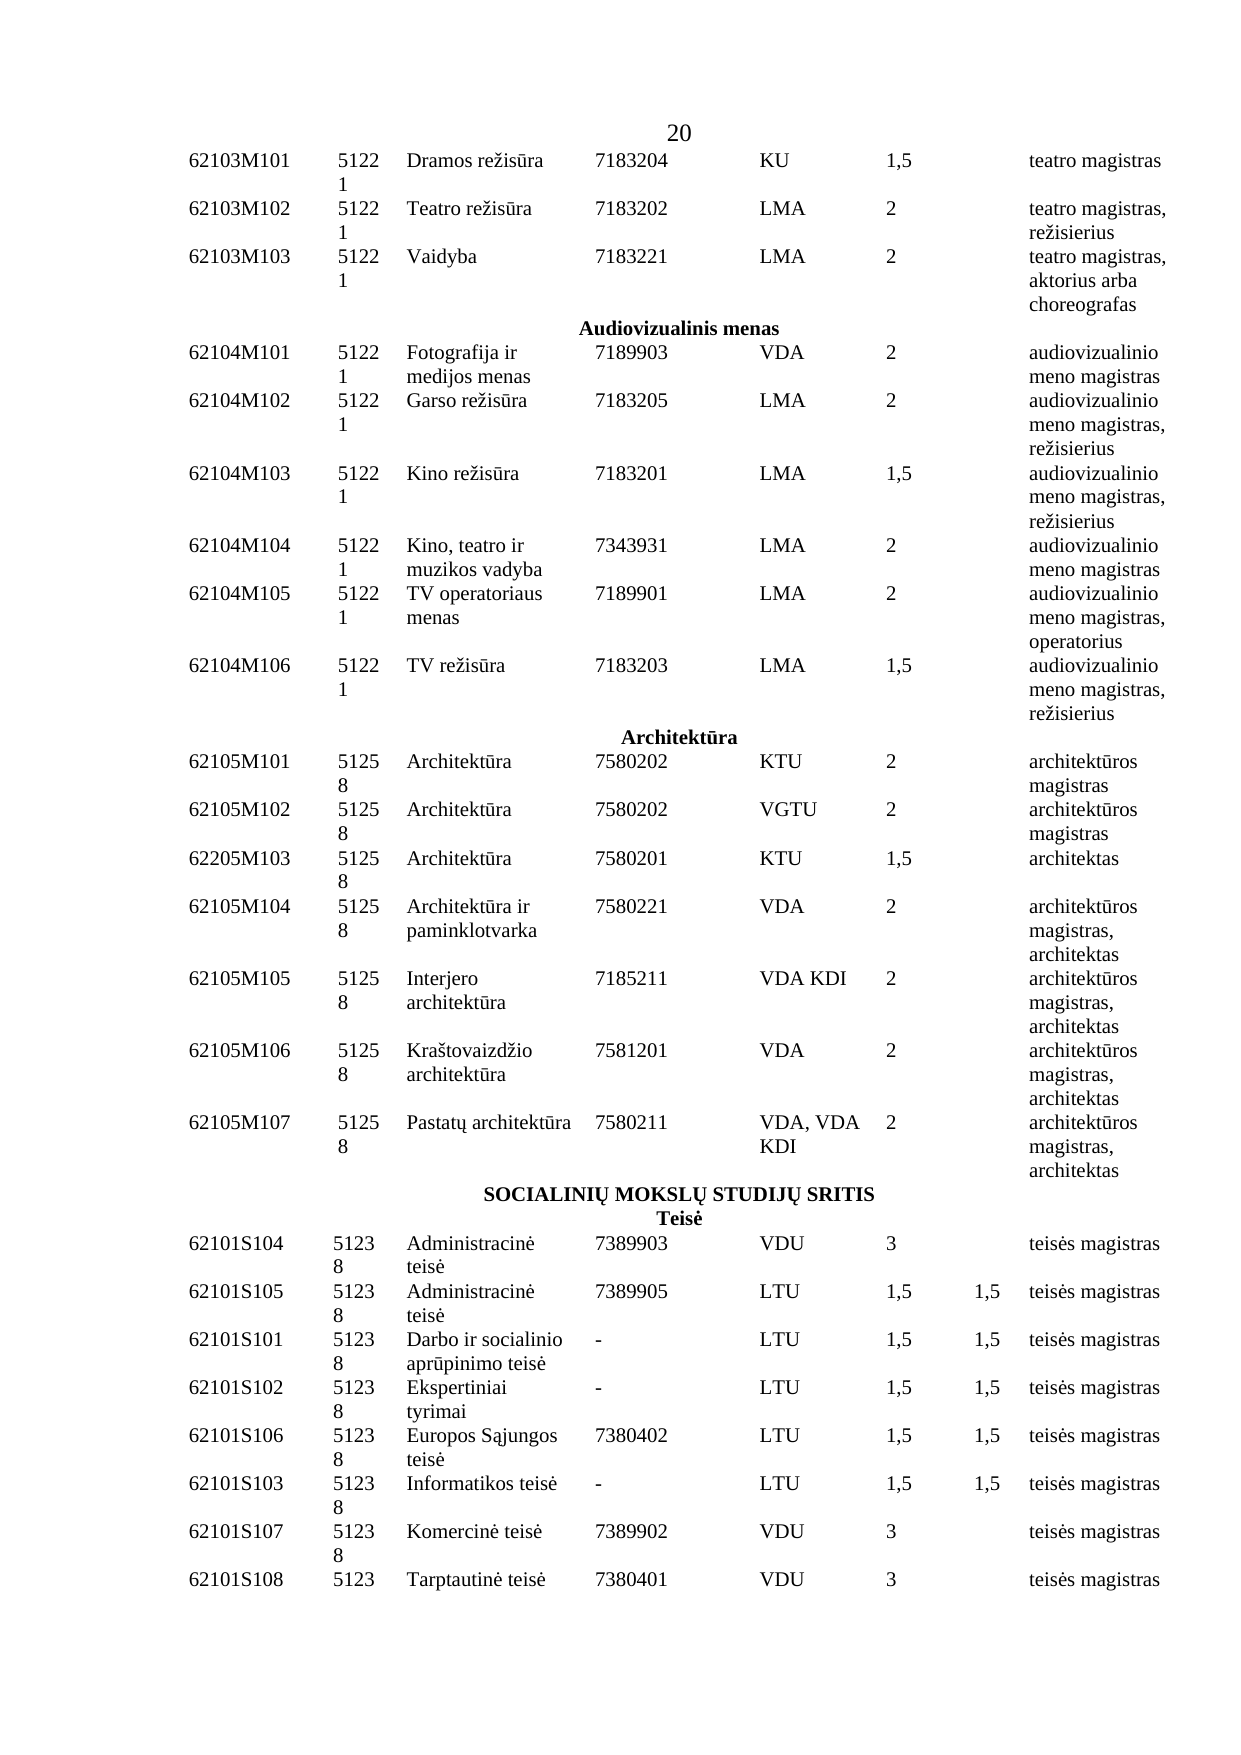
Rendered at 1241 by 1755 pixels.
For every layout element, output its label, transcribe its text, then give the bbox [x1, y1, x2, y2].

table_cell 62105M106 [177, 1038, 326, 1110]
table_cell 3 [875, 1519, 927, 1567]
table_cell Garso režisūra [395, 388, 583, 460]
table_cell teisės magistras [1018, 1471, 1181, 1519]
table_cell 62104M103 [177, 460, 326, 533]
table_cell 62105M104 [177, 894, 326, 966]
table_cell TV operatoriaus menas [395, 581, 583, 653]
table_cell 2 [875, 966, 927, 1038]
table_cell 3 [875, 1567, 927, 1591]
table_cell [927, 749, 963, 797]
table_cell [927, 1471, 963, 1519]
table_cell [963, 653, 1018, 725]
table_cell Architektūra [395, 797, 583, 845]
table_cell [963, 460, 1018, 533]
table_cell 1,5 [963, 1471, 1018, 1519]
table_cell 62104M104 [177, 533, 326, 581]
table_cell LTU [748, 1423, 874, 1471]
table_cell architektūros magistras [1018, 797, 1181, 845]
table_cell 62101S101 [177, 1327, 322, 1375]
table_cell [963, 388, 1018, 460]
table_cell architektūros magistras, architektas [1018, 894, 1181, 966]
table_cell 3 [875, 1230, 927, 1278]
table_cell 7389905 [584, 1279, 748, 1327]
table_cell Architektūra ir paminklotvarka [395, 894, 583, 966]
table_cell 62104M105 [177, 581, 326, 653]
table_cell teisės magistras [1018, 1279, 1181, 1327]
table_cell Audiovizualinis menas [177, 316, 1181, 340]
table_cell Informatikos teisė [395, 1471, 583, 1519]
table_cell [963, 340, 1018, 388]
table_cell LMA [748, 196, 874, 244]
table_cell 2 [875, 244, 927, 316]
table_cell 7343931 [584, 533, 748, 581]
table_cell 62101S105 [177, 1279, 322, 1327]
table_cell 2 [875, 1110, 927, 1182]
table_cell VDU [748, 1519, 874, 1567]
table_cell 7183203 [584, 653, 748, 725]
table_cell 1,5 [875, 1471, 927, 1519]
table_cell 7580201 [584, 845, 748, 893]
table_cell teisės magistras [1018, 1519, 1181, 1567]
table_cell [927, 1375, 963, 1423]
table_cell LMA [748, 581, 874, 653]
table_cell 62104M106 [177, 653, 326, 725]
table_cell teisės magistras [1018, 1375, 1181, 1423]
table_cell 7580211 [584, 1110, 748, 1182]
table_cell 51221 [326, 388, 395, 460]
table_cell VDA [748, 340, 874, 388]
table_cell 51221 [326, 244, 395, 316]
table_cell architektūros magistras, architektas [1018, 1038, 1181, 1110]
table_cell 62101S102 [177, 1375, 322, 1423]
table_cell teisės magistras [1018, 1567, 1181, 1591]
table_cell Kino režisūra [395, 460, 583, 533]
table_cell Vaidyba [395, 244, 583, 316]
table_cell KU [748, 148, 874, 196]
table_cell [927, 1038, 963, 1110]
table_cell [963, 1567, 1018, 1591]
table_cell [963, 1230, 1018, 1278]
table_cell 2 [875, 894, 927, 966]
table_cell 62103M102 [177, 196, 326, 244]
table_cell 51221 [326, 533, 395, 581]
table_cell KTU [748, 845, 874, 893]
table_cell 62103M101 [177, 148, 326, 196]
table_cell 7183221 [584, 244, 748, 316]
table_cell - [584, 1327, 748, 1375]
table_cell 51258 [326, 845, 395, 893]
table_cell VDA, VDA KDI [748, 1110, 874, 1182]
table_cell 7189901 [584, 581, 748, 653]
table_cell LMA [748, 533, 874, 581]
table_cell 51238 [322, 1423, 395, 1471]
table_cell [963, 148, 1018, 196]
table_cell 1,5 [963, 1423, 1018, 1471]
table_cell LMA [748, 388, 874, 460]
table_cell architektūros magistras, architektas [1018, 1110, 1181, 1182]
table_cell 2 [875, 581, 927, 653]
table_cell 1,5 [875, 1279, 927, 1327]
table_cell 51238 [322, 1230, 395, 1278]
table_cell LMA [748, 460, 874, 533]
table_cell [927, 388, 963, 460]
table_cell 7380402 [584, 1423, 748, 1471]
table_cell KTU [748, 749, 874, 797]
table_cell 1,5 [963, 1375, 1018, 1423]
table_cell 62101S107 [177, 1519, 322, 1567]
table_cell [963, 749, 1018, 797]
table_cell [963, 966, 1018, 1038]
table_cell 62101S104 [177, 1230, 322, 1278]
table_cell audiovizualinio meno magistras, režisierius [1018, 653, 1181, 725]
table_cell Architektūra [395, 749, 583, 797]
table_cell 2 [875, 340, 927, 388]
table_cell 62103M103 [177, 244, 326, 316]
table_cell [927, 797, 963, 845]
table_cell 62101S108 [177, 1567, 322, 1591]
table_cell 51258 [326, 1038, 395, 1110]
table_cell VDU [748, 1567, 874, 1591]
table_cell [927, 1279, 963, 1327]
table_cell Pastatų architektūra [395, 1110, 583, 1182]
table_cell audiovizualinio meno magistras [1018, 533, 1181, 581]
table_cell architektas [1018, 845, 1181, 893]
table_cell [927, 1110, 963, 1182]
table_cell Teatro režisūra [395, 196, 583, 244]
table_cell Administracinė teisė [395, 1230, 583, 1278]
table_cell audiovizualinio meno magistras, operatorius [1018, 581, 1181, 653]
table_cell 51238 [322, 1375, 395, 1423]
table_cell [927, 244, 963, 316]
table_cell audiovizualinio meno magistras, režisierius [1018, 460, 1181, 533]
table_cell Architektūra [177, 725, 1181, 749]
table_cell 51258 [326, 966, 395, 1038]
table_cell audiovizualinio meno magistras [1018, 340, 1181, 388]
table_cell 62104M102 [177, 388, 326, 460]
table_cell Dramos režisūra [395, 148, 583, 196]
table_cell [963, 894, 1018, 966]
table_cell LTU [748, 1471, 874, 1519]
table_cell [927, 1519, 963, 1567]
table_cell Tarptautinė teisė [395, 1567, 583, 1591]
table_cell teatro magistras, režisierius [1018, 196, 1181, 244]
table_cell VDA [748, 1038, 874, 1110]
table_cell 7183205 [584, 388, 748, 460]
table_cell 7389903 [584, 1230, 748, 1278]
table_cell 51258 [326, 749, 395, 797]
table_cell teatro magistras [1018, 148, 1181, 196]
table_cell 7183201 [584, 460, 748, 533]
table_cell - [584, 1375, 748, 1423]
table_cell [963, 1519, 1018, 1567]
table_cell 7580202 [584, 749, 748, 797]
table_cell 1,5 [963, 1279, 1018, 1327]
table_cell 51238 [322, 1471, 395, 1519]
table_cell 2 [875, 388, 927, 460]
table_cell 51221 [326, 581, 395, 653]
table_cell 51221 [326, 653, 395, 725]
table_cell [927, 1230, 963, 1278]
table_cell LTU [748, 1279, 874, 1327]
table_cell [927, 460, 963, 533]
table_cell Fotografija ir medijos menas [395, 340, 583, 388]
table_cell teisės magistras [1018, 1327, 1181, 1375]
table_cell Teisė [177, 1206, 1181, 1230]
table_cell [927, 966, 963, 1038]
table_cell 1,5 [963, 1327, 1018, 1375]
table_cell [927, 1567, 963, 1591]
table_cell 1,5 [875, 1327, 927, 1375]
table_cell 51238 [322, 1519, 395, 1567]
table_cell [963, 196, 1018, 244]
table_cell 7580221 [584, 894, 748, 966]
table_cell [963, 845, 1018, 893]
table_cell [963, 797, 1018, 845]
table_cell 7581201 [584, 1038, 748, 1110]
table_cell 51238 [322, 1279, 395, 1327]
table_cell 7185211 [584, 966, 748, 1038]
table_cell 62101S106 [177, 1423, 322, 1471]
table_cell 51221 [326, 340, 395, 388]
table_cell 7389902 [584, 1519, 748, 1567]
table_cell 62105M101 [177, 749, 326, 797]
table_cell VDA KDI [748, 966, 874, 1038]
table_cell 62101S103 [177, 1471, 322, 1519]
table_cell - [584, 1471, 748, 1519]
table_cell teatro magistras, aktorius arba choreografas [1018, 244, 1181, 316]
table_cell 2 [875, 1038, 927, 1110]
table_cell 51258 [326, 797, 395, 845]
table_cell LMA [748, 653, 874, 725]
table_cell 7380401 [584, 1567, 748, 1591]
table_cell 7580202 [584, 797, 748, 845]
table_cell [963, 581, 1018, 653]
table_cell 2 [875, 196, 927, 244]
table_cell [927, 845, 963, 893]
table_cell [927, 533, 963, 581]
table_cell [927, 581, 963, 653]
table_cell 62105M107 [177, 1110, 326, 1182]
table_cell 51258 [326, 894, 395, 966]
table_cell 1,5 [875, 460, 927, 533]
table_cell VDU [748, 1230, 874, 1278]
table_cell Kino, teatro ir muzikos vadyba [395, 533, 583, 581]
table_cell Kraštovaizdžio architektūra [395, 1038, 583, 1110]
table_cell 1,5 [875, 1375, 927, 1423]
table_cell 51221 [326, 148, 395, 196]
table_cell 7189903 [584, 340, 748, 388]
table_cell teisės magistras [1018, 1423, 1181, 1471]
table_cell [963, 1038, 1018, 1110]
table_cell audiovizualinio meno magistras, režisierius [1018, 388, 1181, 460]
table_cell [927, 148, 963, 196]
table_cell 51221 [326, 196, 395, 244]
table_cell SOCIALINIŲ MOKSLŲ STUDIJŲ SRITIS [177, 1182, 1181, 1206]
table_cell 1,5 [875, 845, 927, 893]
table_cell LTU [748, 1375, 874, 1423]
table_cell 62205M103 [177, 845, 326, 893]
table_cell [927, 1423, 963, 1471]
table_cell Interjero architektūra [395, 966, 583, 1038]
table_cell VGTU [748, 797, 874, 845]
table_cell [963, 244, 1018, 316]
table_cell 7183204 [584, 148, 748, 196]
table_cell architektūros magistras, architektas [1018, 966, 1181, 1038]
table_cell 2 [875, 749, 927, 797]
table_cell [963, 533, 1018, 581]
table_cell architektūros magistras [1018, 749, 1181, 797]
table_cell LTU [748, 1327, 874, 1375]
table_cell teisės magistras [1018, 1230, 1181, 1278]
table_cell [927, 1327, 963, 1375]
table_cell 2 [875, 797, 927, 845]
table_cell [963, 1110, 1018, 1182]
table_cell TV režisūra [395, 653, 583, 725]
table_cell VDA [748, 894, 874, 966]
table_cell Darbo ir socialinio aprūpinimo teisė [395, 1327, 583, 1375]
table_cell 51258 [326, 1110, 395, 1182]
table_cell 5123 [322, 1567, 395, 1591]
table_cell 62105M102 [177, 797, 326, 845]
table_cell LMA [748, 244, 874, 316]
table_cell [927, 196, 963, 244]
table_cell [927, 894, 963, 966]
table_cell Ekspertiniai tyrimai [395, 1375, 583, 1423]
table_cell Architektūra [395, 845, 583, 893]
table_cell 62105M105 [177, 966, 326, 1038]
table_cell Europos Sąjungos teisė [395, 1423, 583, 1471]
table_cell [927, 653, 963, 725]
table_cell 2 [875, 533, 927, 581]
table_cell 7183202 [584, 196, 748, 244]
table_cell 62104M101 [177, 340, 326, 388]
table_cell [927, 340, 963, 388]
table_cell Komercinė teisė [395, 1519, 583, 1567]
table_cell 1,5 [875, 653, 927, 725]
table_cell 1,5 [875, 148, 927, 196]
table_cell 51238 [322, 1327, 395, 1375]
table_cell 51221 [326, 460, 395, 533]
table_cell Administracinė teisė [395, 1279, 583, 1327]
table_cell 1,5 [875, 1423, 927, 1471]
